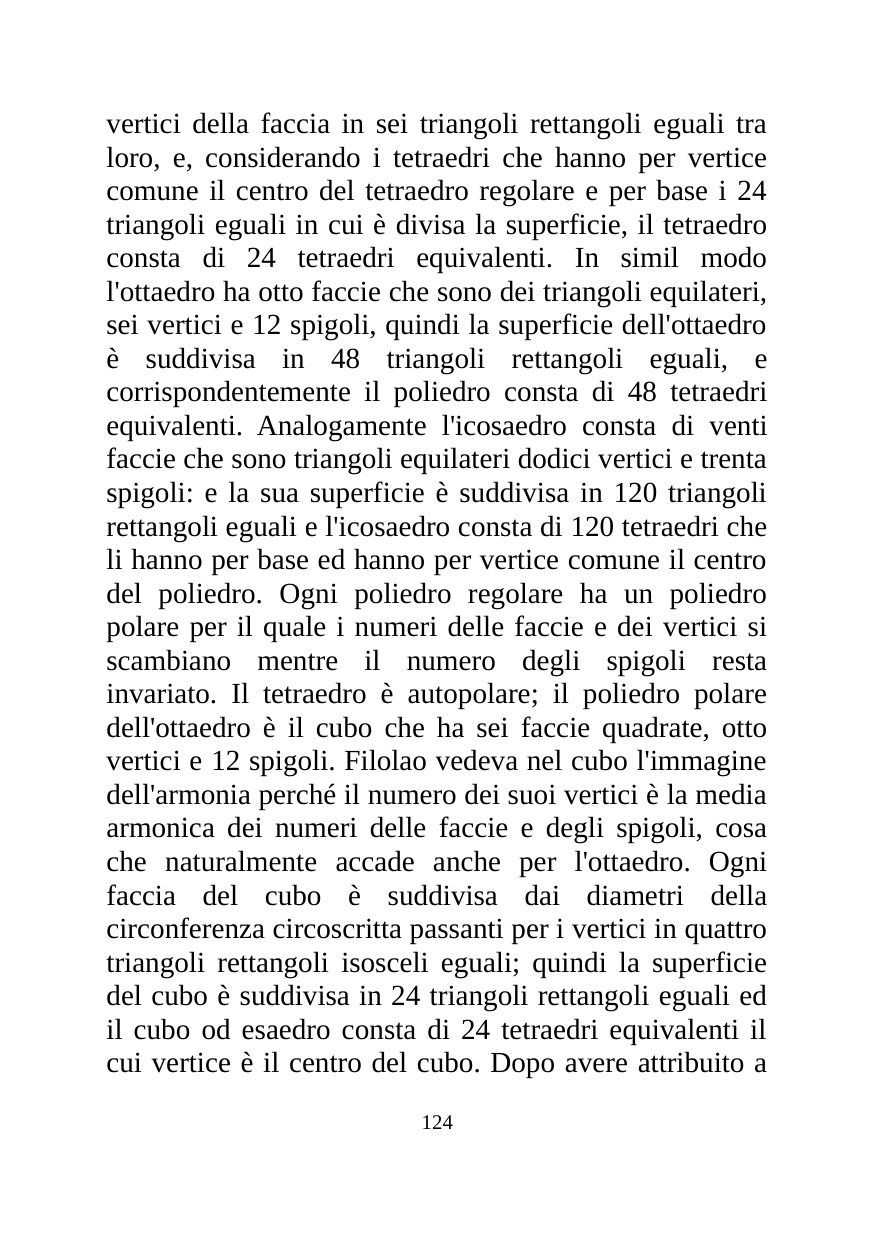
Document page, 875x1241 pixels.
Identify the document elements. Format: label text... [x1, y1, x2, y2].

text vertici della faccia in sei triangoli rettangoli eguali tra loro, e, considerando i tetraedri che hanno per vertice comune il centro del tetraedro regolare e per base i 24 triangoli eguali in cui è divisa la superficie, il tetraedro consta di 24 tetraedri equivalenti. In simil modo l'ottaedro ha otto faccie che sono dei triangoli equilateri, sei vertici e 12 spigoli, quindi la superficie dell'ottaedro è suddivisa in 48 triangoli rettangoli eguali, e corrispondentemente il poliedro consta di 48 tetraedri equivalenti. Analogamente l'icosaedro consta di venti faccie che sono triangoli equilateri dodici vertici e trenta spigoli: e la sua superficie è suddivisa in 120 triangoli rettangoli eguali e l'icosaedro consta di 120 tetraedri che li hanno per base ed hanno per vertice comune il centro del poliedro. Ogni poliedro regolare ha un poliedro polare per il quale i numeri delle faccie e dei vertici si scambiano mentre il numero degli spigoli resta invariato. Il tetraedro è autopolare; il poliedro polare dell'ottaedro è il cubo che ha sei faccie quadrate, otto vertici e 12 spigoli. Filolao vedeva nel cubo l'immagine dell'armonia perché il numero dei suoi vertici è la media armonica dei numeri delle faccie e degli spigoli, cosa che naturalmente accade anche per l'ottaedro. Ogni faccia del cubo è suddivisa dai diametri della circonferenza circoscritta passanti per i vertici in quattro triangoli rettangoli isosceli eguali; quindi la superficie del cubo è suddivisa in 24 triangoli rettangoli eguali ed il cubo od esaedro consta di 24 tetraedri equivalenti il cui vertice è il centro del cubo. Dopo avere attribuito a [106, 106, 768, 1079]
